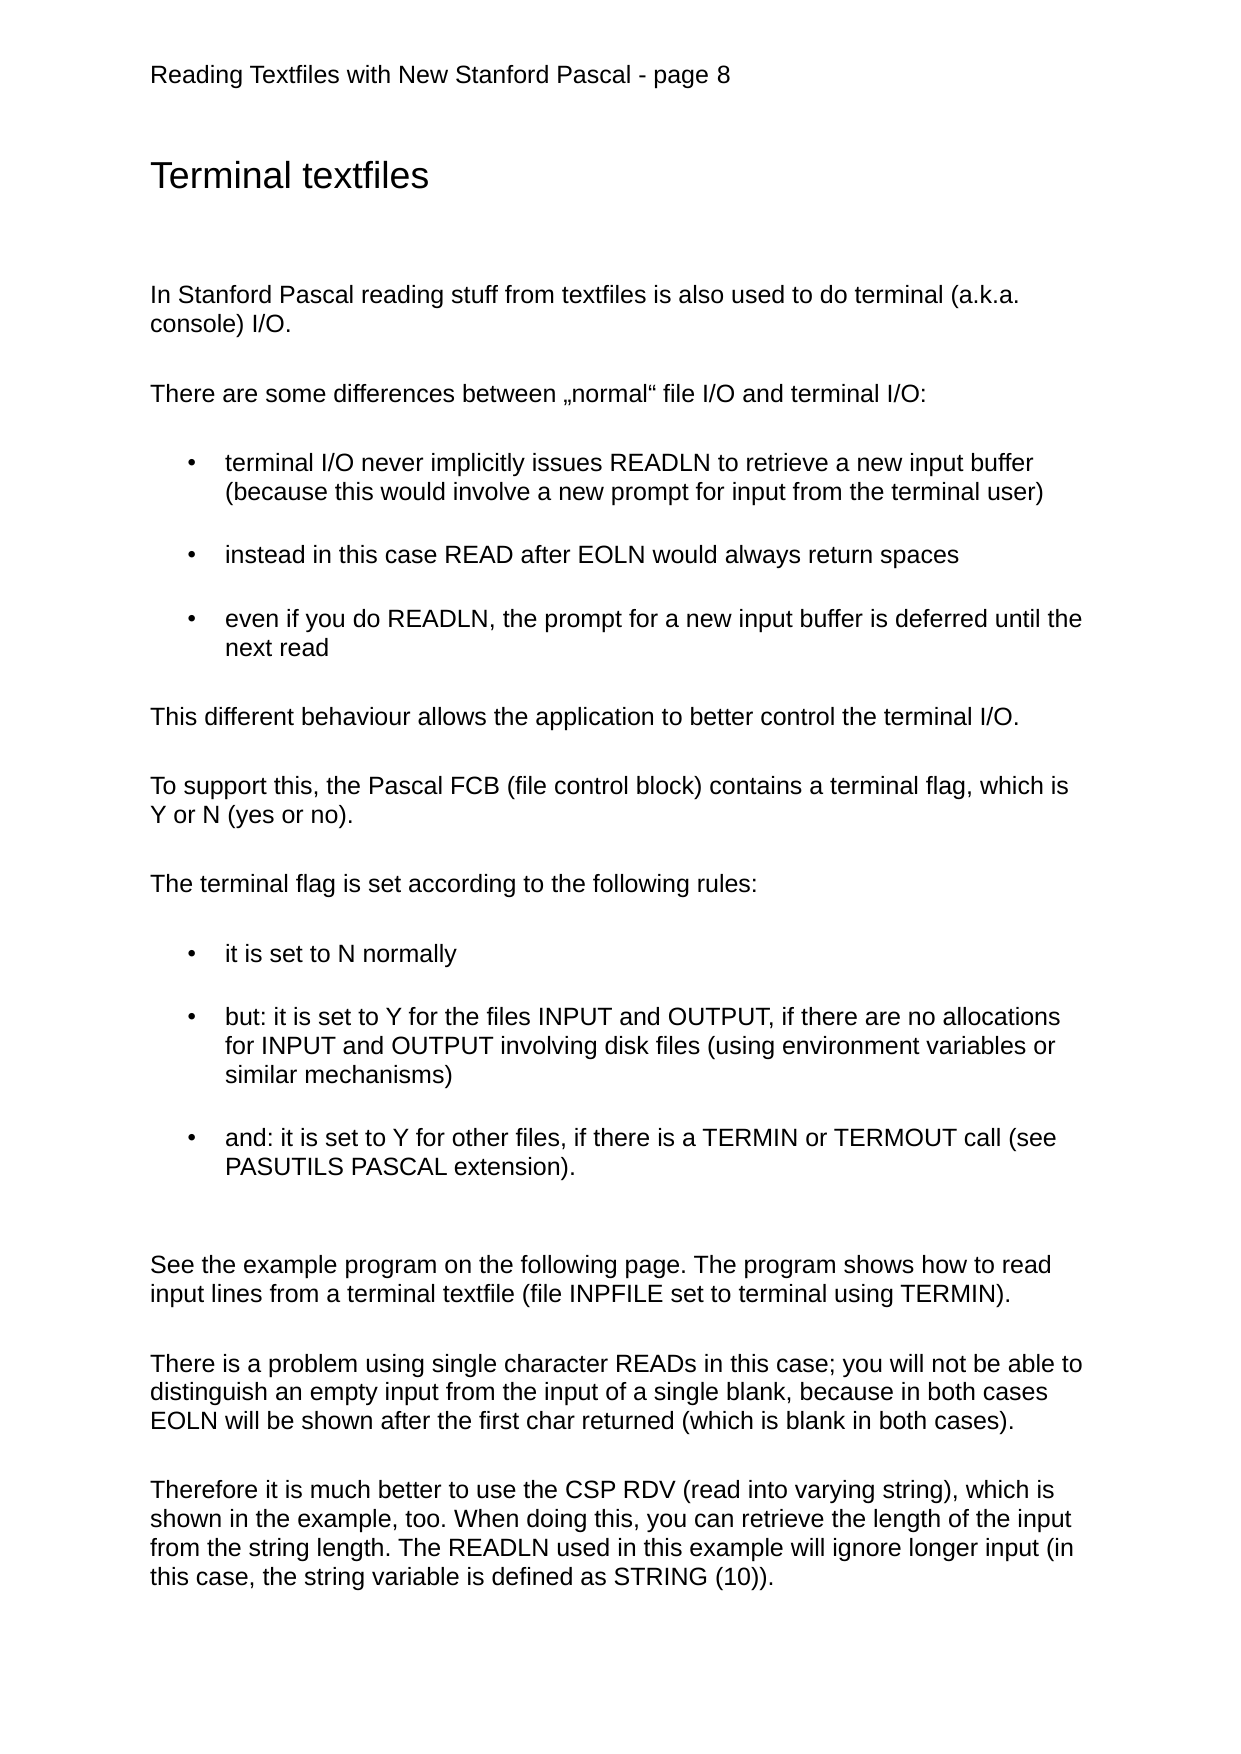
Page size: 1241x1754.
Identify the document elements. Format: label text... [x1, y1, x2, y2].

list but: it is set to Y for the files INPUT and OUTPUT, if there are no allocations for INPUT and OUTPUT involving disk files (using environment variables or similar mechanisms) [187, 1002, 1090, 1117]
text There is a problem using single character READs in this case; you will not be able to distinguish an empty input from the input of a single blank, because in both cases EOLN will be shown after the first char returned (which is blank in both cases). [150, 1348, 1090, 1435]
text There are some differences between „normal“ file I/O and terminal I/O: [150, 378, 1090, 407]
list even if you do READLN, the prompt for a new input buffer is deferred until the next read [187, 604, 1090, 661]
list and: it is set to Y for other files, if there is a TERMIN or TERMOUT call (see PASUTILS PASCAL extension). [187, 1123, 1090, 1181]
text In Stanford Pascal reading stuff from textfiles is also used to do terminal (a.k.a. console) I/O. [150, 252, 1090, 338]
list terminal I/O never implicitly issues READLN to retrieve a new input buffer (because this would involve a new prompt for input from the terminal user) [187, 448, 1090, 534]
text See the example program on the following page. The program shows how to read input lines from a terminal textfile (file INPFILE set to terminal using TERMIN). [150, 1250, 1090, 1308]
list it is set to N normally [187, 939, 1090, 996]
text The terminal flag is set according to the following rules: [150, 869, 1090, 898]
list instead in this case READ after EOLN would always return spaces [187, 540, 1090, 598]
text Therefore it is much better to use the CSP RDV (read into varying string), which is shown in the example, too. When doing this, you can retrieve the length of the input from the string length. The READLN used in this example will ignore longer input (in this case, the string variable is defined as STRING (10)). [150, 1475, 1090, 1590]
text Terminal textfiles [150, 153, 1090, 197]
text To support this, the Pascal FCB (file control block) contains a terminal flag, which is Y or N (yes or no). [150, 771, 1090, 829]
text This different behaviour allows the application to better control the terminal I/O. [150, 702, 1090, 731]
